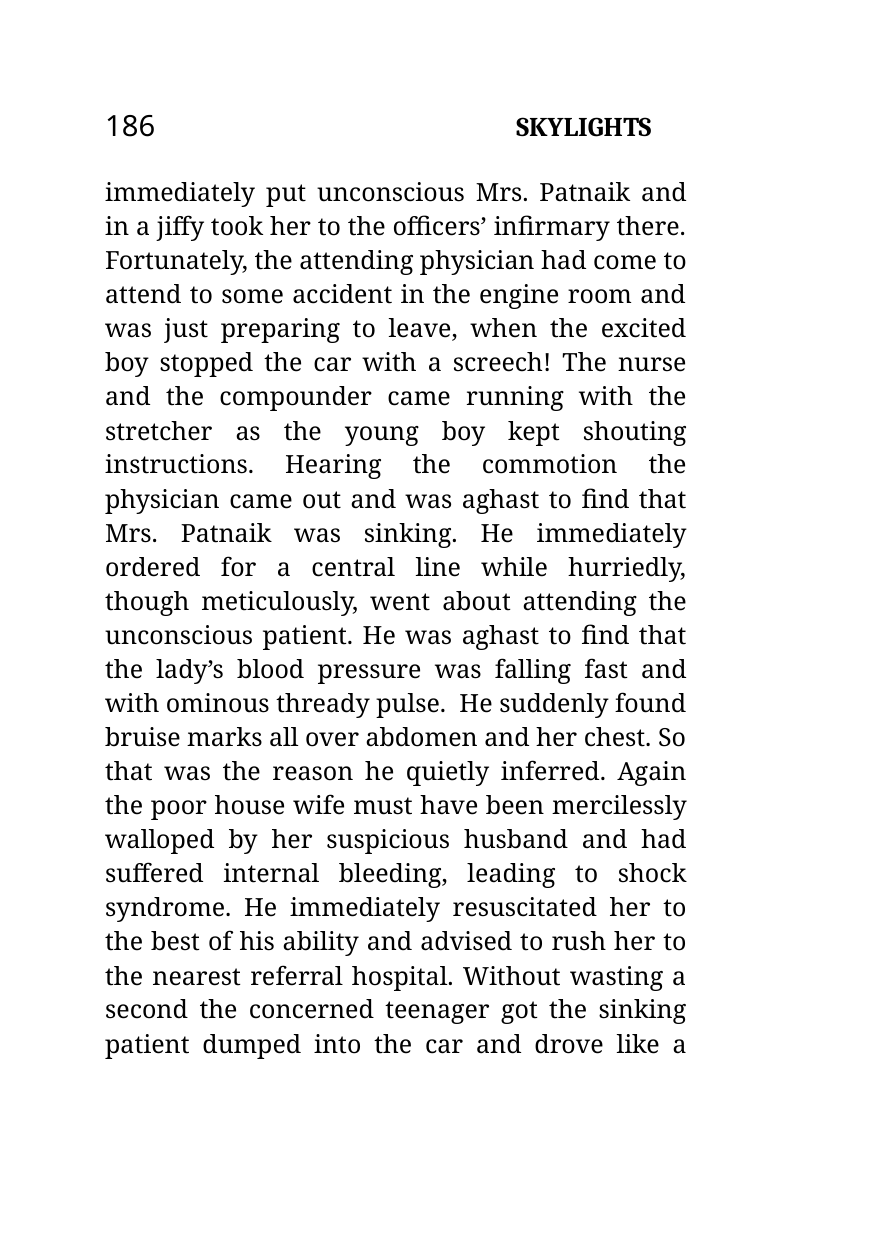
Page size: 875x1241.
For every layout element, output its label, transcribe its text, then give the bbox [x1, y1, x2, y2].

text immediately put unconscious Mrs. Patnaik and in a jiffy took her to the officers’ infirmary there. Fortunately, the attending physician had come to attend to some accident in the engine room and was just preparing to leave, when the excited boy stopped the car with a screech! The nurse and the compounder came running with the stretcher as the young boy kept shouting instructions. Hearing the commotion the physician came out and was aghast to find that Mrs. Patnaik was sinking. He immediately ordered for a central line while hurriedly, though meticulously, went about attending the unconscious patient. He was aghast to find that the lady’s blood pressure was falling fast and with ominous thready pulse. He suddenly found bruise marks all over abdomen and her chest. So that was the reason he quietly inferred. Again the poor house wife must have been mercilessly walloped by her suspicious husband and had suffered internal bleeding, leading to shock syndrome. He immediately resuscitated her to the best of his ability and advised to rush her to the nearest referral hospital. Without wasting a second the concerned teenager got the sinking patient dumped into the car and drove like a [105, 175, 687, 1060]
